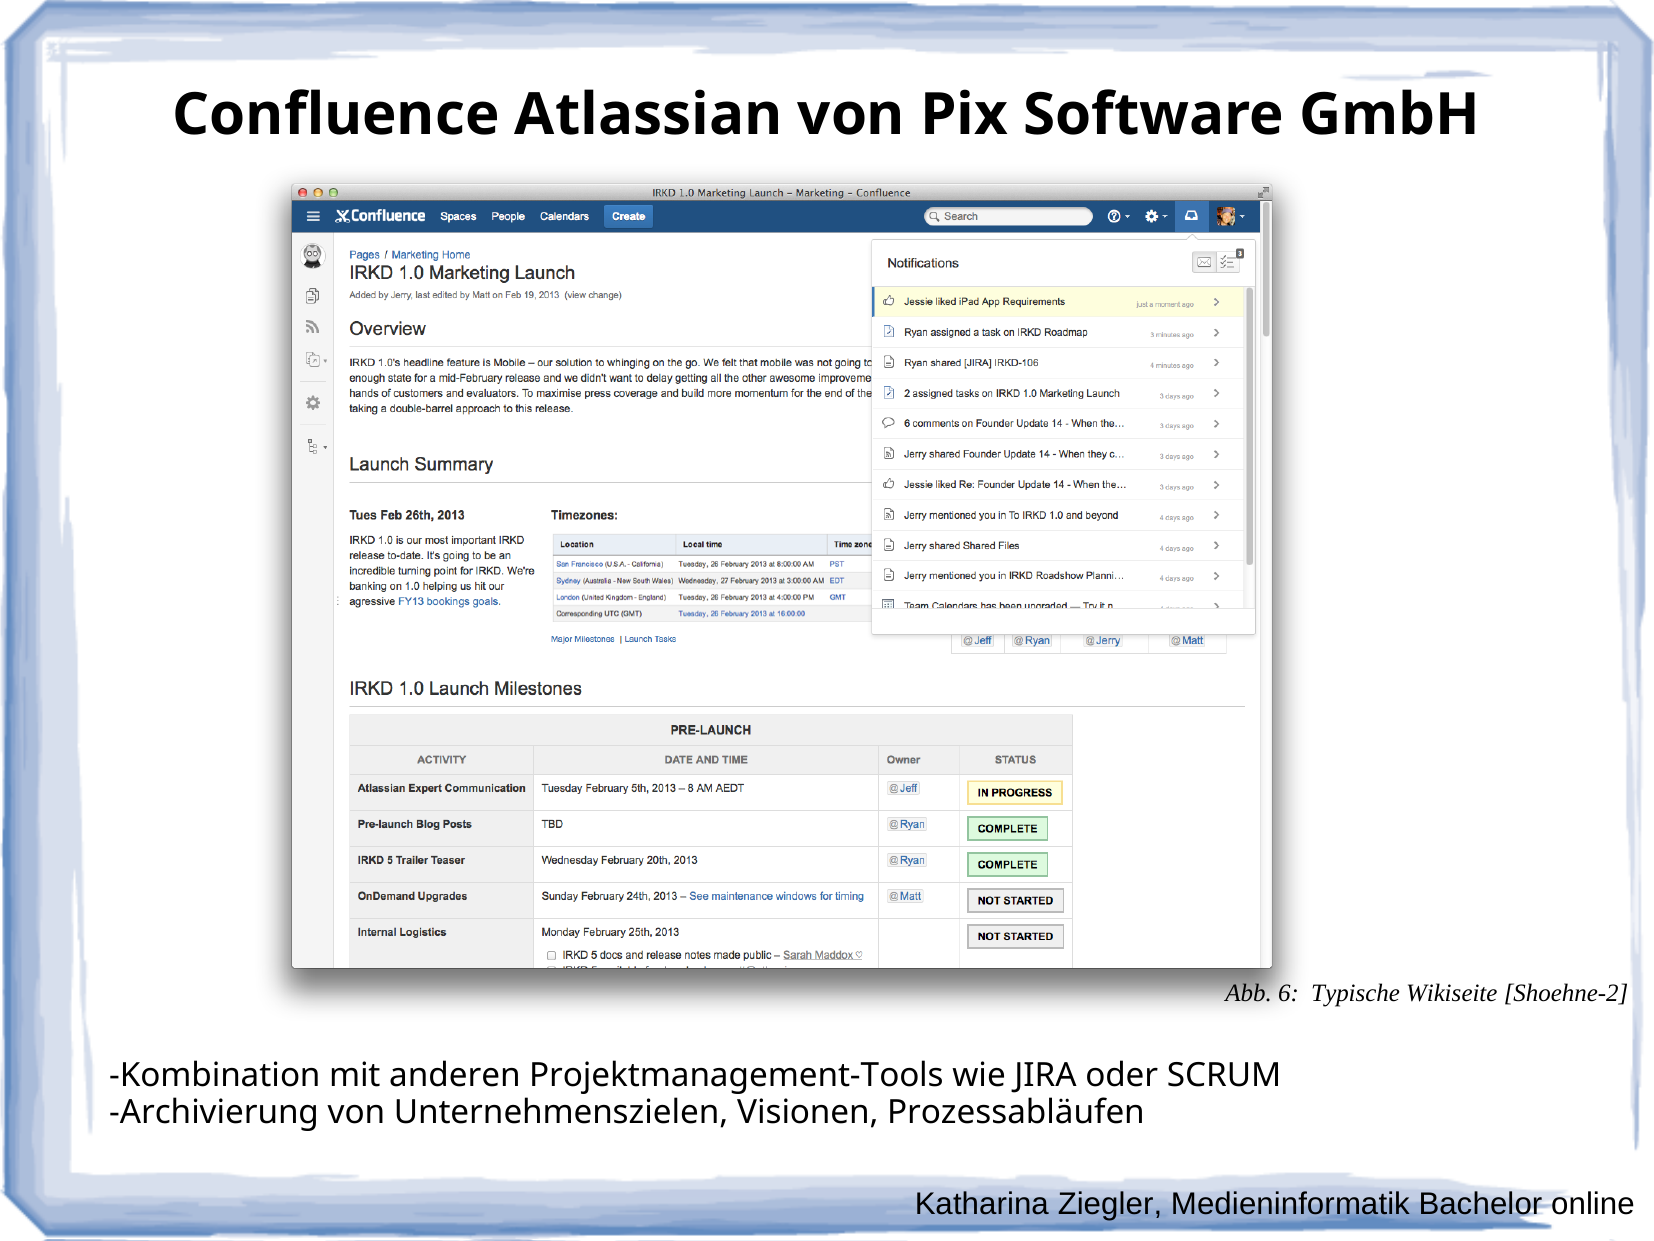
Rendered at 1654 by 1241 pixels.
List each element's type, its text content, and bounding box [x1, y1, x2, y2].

text_box Katharina Ziegler, Medieninformatik Bachelor online [802, 1176, 1654, 1241]
text_box Abb. 6: Typische Wikiseite [Shoehne-2] [1210, 972, 1645, 1015]
picture [0, 0, 1654, 1241]
title Confluence Atlassian von Pix Software GmbH [82, 2, 1571, 210]
text_box -Kombination mit anderen Projektmanagement-Tools wie JIRA oder SCRUM -Archivierung von Unternehmenszielen, Visionen, Prozessabläufen [94, 1009, 1654, 1241]
